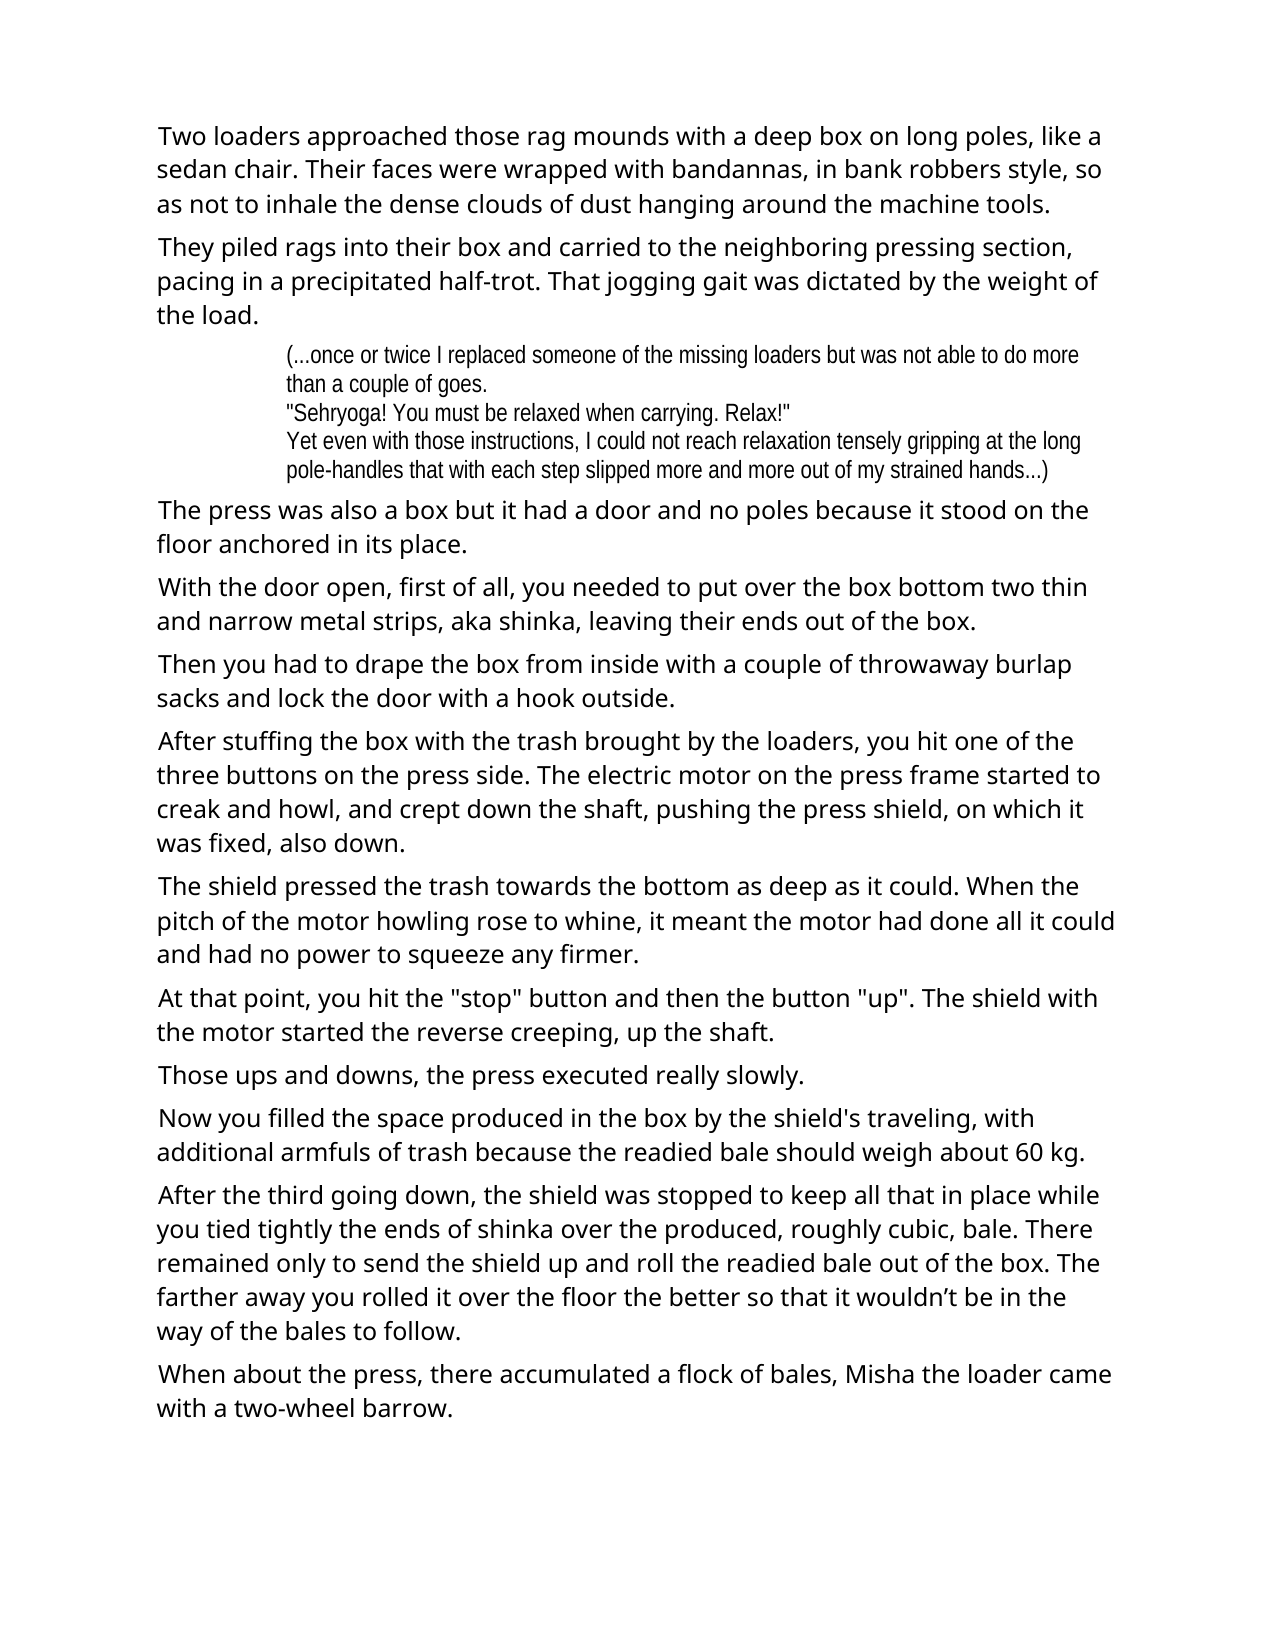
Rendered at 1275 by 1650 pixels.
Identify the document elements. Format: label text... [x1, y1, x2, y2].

list (...once or twice I replaced someone of the missing loaders but was not able to do more than a couple of goes. [286, 340, 1118, 398]
text After the third going down, the shield was stopped to keep all that in place while you tied tightly the ends of shinka over the produced, roughly cubic, bale. There remained only to send the shield up and roll the readied bale out of the box. The farther away you rolled it over the floor the better so that it wouldn’t be in the way of the bales to follow. [156, 1177, 1118, 1348]
text When about the press, there accumulated a flock of bales, Misha the loader came with a two-wheel barrow. [156, 1357, 1118, 1425]
text At that point, you hit the "stop" button and then the button "up". The shield with the motor started the reverse creeping, up the shaft. [156, 980, 1118, 1048]
list Yet even with those instructions, I could not reach relaxation tensely gripping at the long pole-handles that with each step slipped more and more out of my strained hands...) [286, 426, 1118, 484]
text They piled rags into their box and carried to the neighboring pressing section, pacing in a precipitated half-trot. That jogging gait was dictated by the weight of the load. [156, 229, 1118, 331]
text After stuffing the box with the trash brought by the loaders, you hit one of the three buttons on the press side. The electric motor on the press frame started to creak and howl, and crept down the shaft, pushing the press shield, on which it was fixed, also down. [156, 724, 1118, 860]
text Those ups and downs, the press executed really slowly. [156, 1057, 1118, 1091]
text Two loaders approached those rag mounds with a deep box on long poles, like a sedan chair. Their faces were wrapped with bandannas, in bank robbers style, so as not to inhale the dense clouds of dust hanging around the machine tools. [156, 118, 1118, 220]
list "Sehryoga! You must be relaxed when carrying. Relax!" [286, 398, 1118, 426]
text Then you had to drape the box from inside with a couple of throwaway burlap sacks and lock the door with a hook outside. [156, 647, 1118, 715]
text With the door open, first of all, you needed to put over the box bottom two thin and narrow metal strips, aka shinka, leaving their ends out of the box. [156, 570, 1118, 638]
text The shield pressed the trash towards the bottom as deep as it could. When the pitch of the motor howling rose to whine, it meant the motor had done all it could and had no power to squeeze any firmer. [156, 869, 1118, 971]
text Now you filled the space produced in the box by the shield's traveling, with additional armfuls of trash because the readied bale should weigh about 60 kg. [156, 1100, 1118, 1168]
text The press was also a box but it had a door and no poles because it stood on the floor anchored in its place. [156, 493, 1118, 561]
